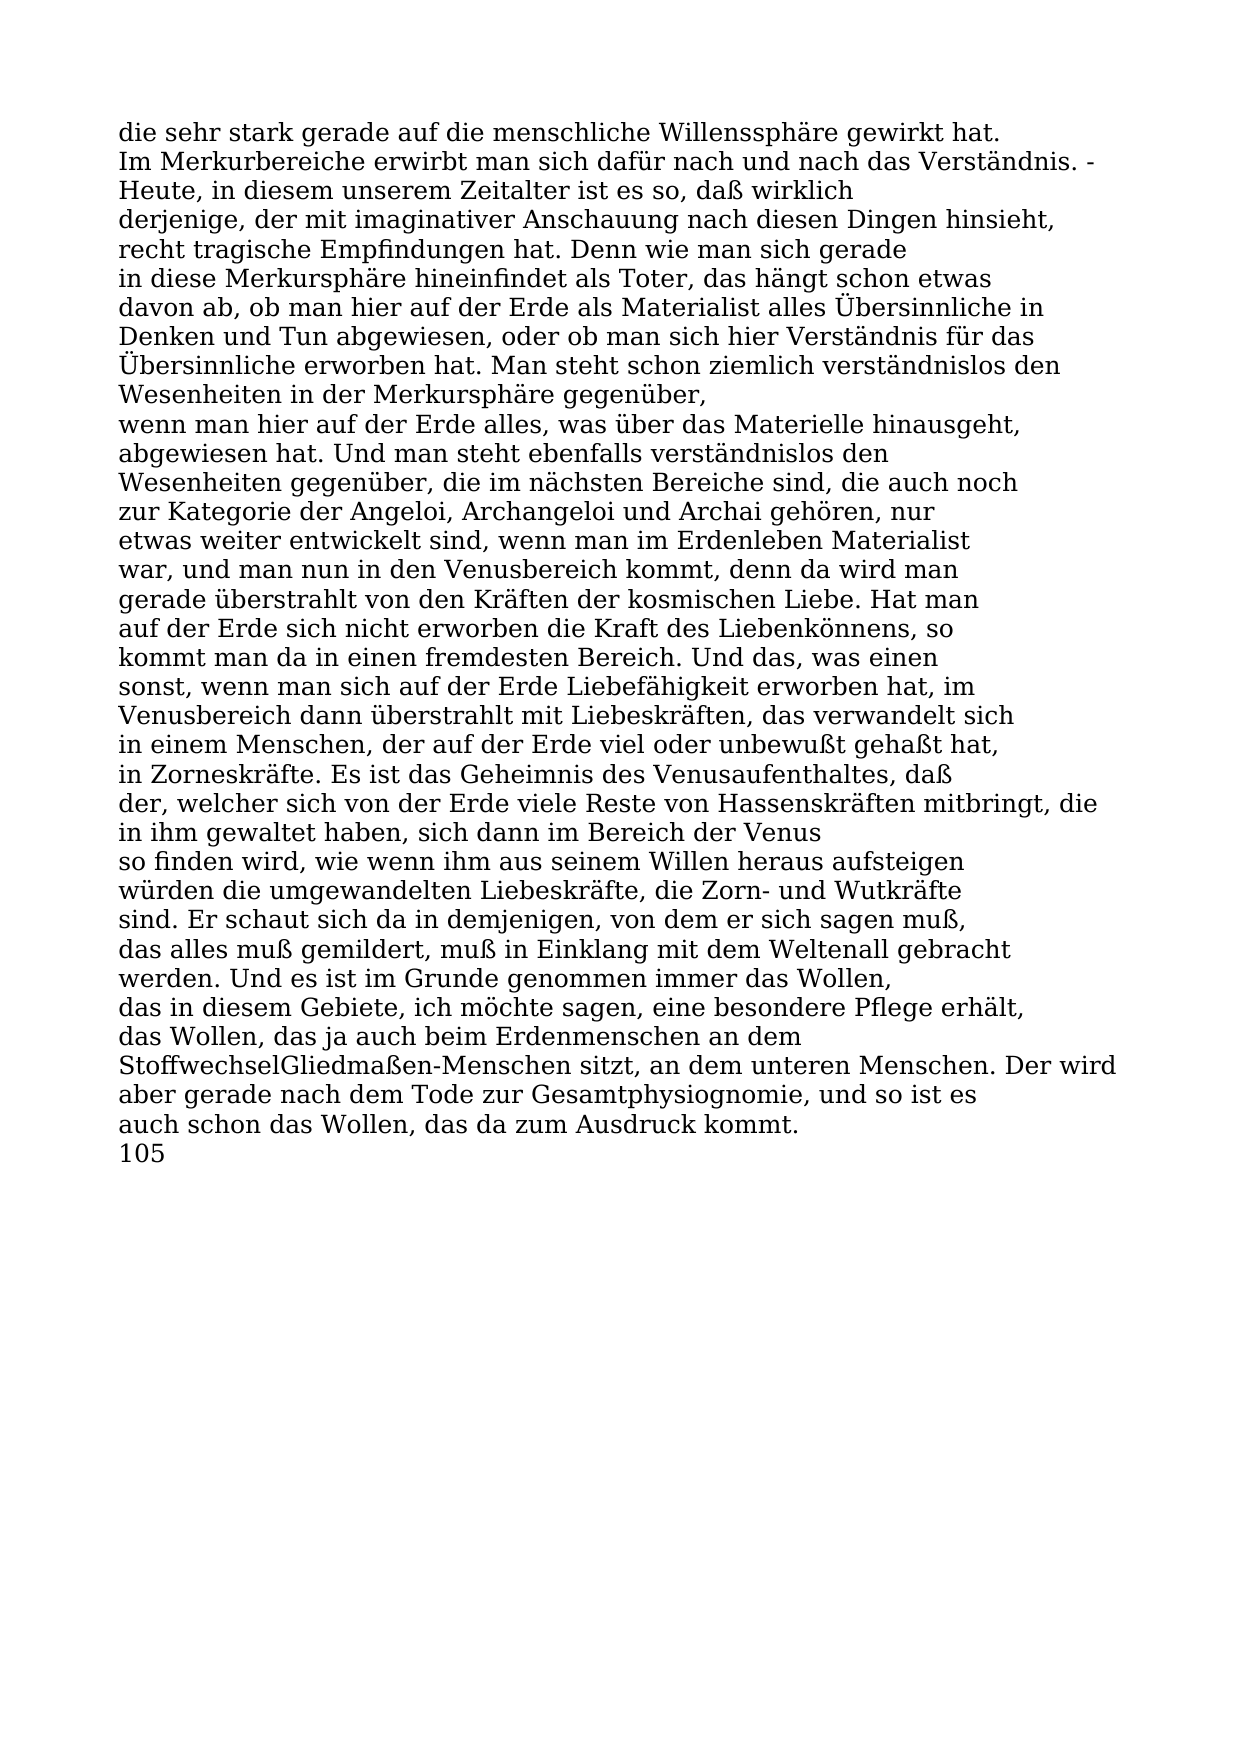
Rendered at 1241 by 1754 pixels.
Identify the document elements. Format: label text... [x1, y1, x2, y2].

text Im Merkurbereiche erwirbt man sich dafür nach und nach das Verständnis. - Heute, in diesem unserem Zeitalter ist es so, daß wirklich [118, 147, 1122, 206]
text Venusbereich dann überstrahlt mit Liebeskräften, das verwandelt sich [118, 701, 1122, 731]
text das Wollen, das ja auch beim Erdenmenschen an dem StoffwechselGliedmaßen-Menschen sitzt, an dem unteren Menschen. Der wird [118, 1022, 1122, 1081]
text das alles muß gemildert, muß in Einklang mit dem Weltenall gebracht werden. Und es ist im Grunde genommen immer das Wollen, [118, 935, 1122, 993]
text 105 [118, 1139, 1122, 1168]
text kommt man da in einen fremdesten Bereich. Und das, was einen [118, 643, 1122, 672]
text wenn man hier auf der Erde alles, was über das Materielle hinausgeht, abgewiesen hat. Und man steht ebenfalls verständnislos den [118, 410, 1122, 468]
text die sehr stark gerade auf die menschliche Willenssphäre gewirkt hat. [118, 118, 1122, 147]
text sonst, wenn man sich auf der Erde Liebefähigkeit erworben hat, im [118, 672, 1122, 701]
text sind. Er schaut sich da in demjenigen, von dem er sich sagen muß, [118, 906, 1122, 935]
text auch schon das Wollen, das da zum Ausdruck kommt. [118, 1110, 1122, 1139]
text würden die umgewandelten Liebeskräfte, die Zorn- und Wutkräfte [118, 876, 1122, 906]
text etwas weiter entwickelt sind, wenn man im Erdenleben Materialist [118, 526, 1122, 556]
text in einem Menschen, der auf der Erde viel oder unbewußt gehaßt hat, [118, 731, 1122, 760]
text aber gerade nach dem Tode zur Gesamtphysiognomie, und so ist es [118, 1081, 1122, 1110]
text das in diesem Gebiete, ich möchte sagen, eine besondere Pflege erhält, [118, 993, 1122, 1022]
text zur Kategorie der Angeloi, Archangeloi und Archai gehören, nur [118, 497, 1122, 526]
text gerade überstrahlt von den Kräften der kosmischen Liebe. Hat man [118, 585, 1122, 614]
text auf der Erde sich nicht erworben die Kraft des Liebenkönnens, so [118, 614, 1122, 643]
text war, und man nun in den Venusbereich kommt, denn da wird man [118, 556, 1122, 585]
text in Zorneskräfte. Es ist das Geheimnis des Venusaufenthaltes, daß [118, 760, 1122, 789]
text der, welcher sich von der Erde viele Reste von Hassenskräften mitbringt, die in ihm gewaltet haben, sich dann im Bereich der Venus [118, 789, 1122, 847]
text Wesenheiten gegenüber, die im nächsten Bereiche sind, die auch noch [118, 468, 1122, 497]
text derjenige, der mit imaginativer Anschauung nach diesen Dingen hinsieht, recht tragische Empfindungen hat. Denn wie man sich gerade [118, 206, 1122, 264]
text so finden wird, wie wenn ihm aus seinem Willen heraus aufsteigen [118, 847, 1122, 876]
text davon ab, ob man hier auf der Erde als Materialist alles Übersinnliche in Denken und Tun abgewiesen, oder ob man sich hier Verständnis für das Übersinnliche erworben hat. Man steht schon ziemlich verständnislos den Wesenheiten in der Merkursphäre gegenüber, [118, 293, 1122, 410]
text in diese Merkursphäre hineinfindet als Toter, das hängt schon etwas [118, 264, 1122, 293]
